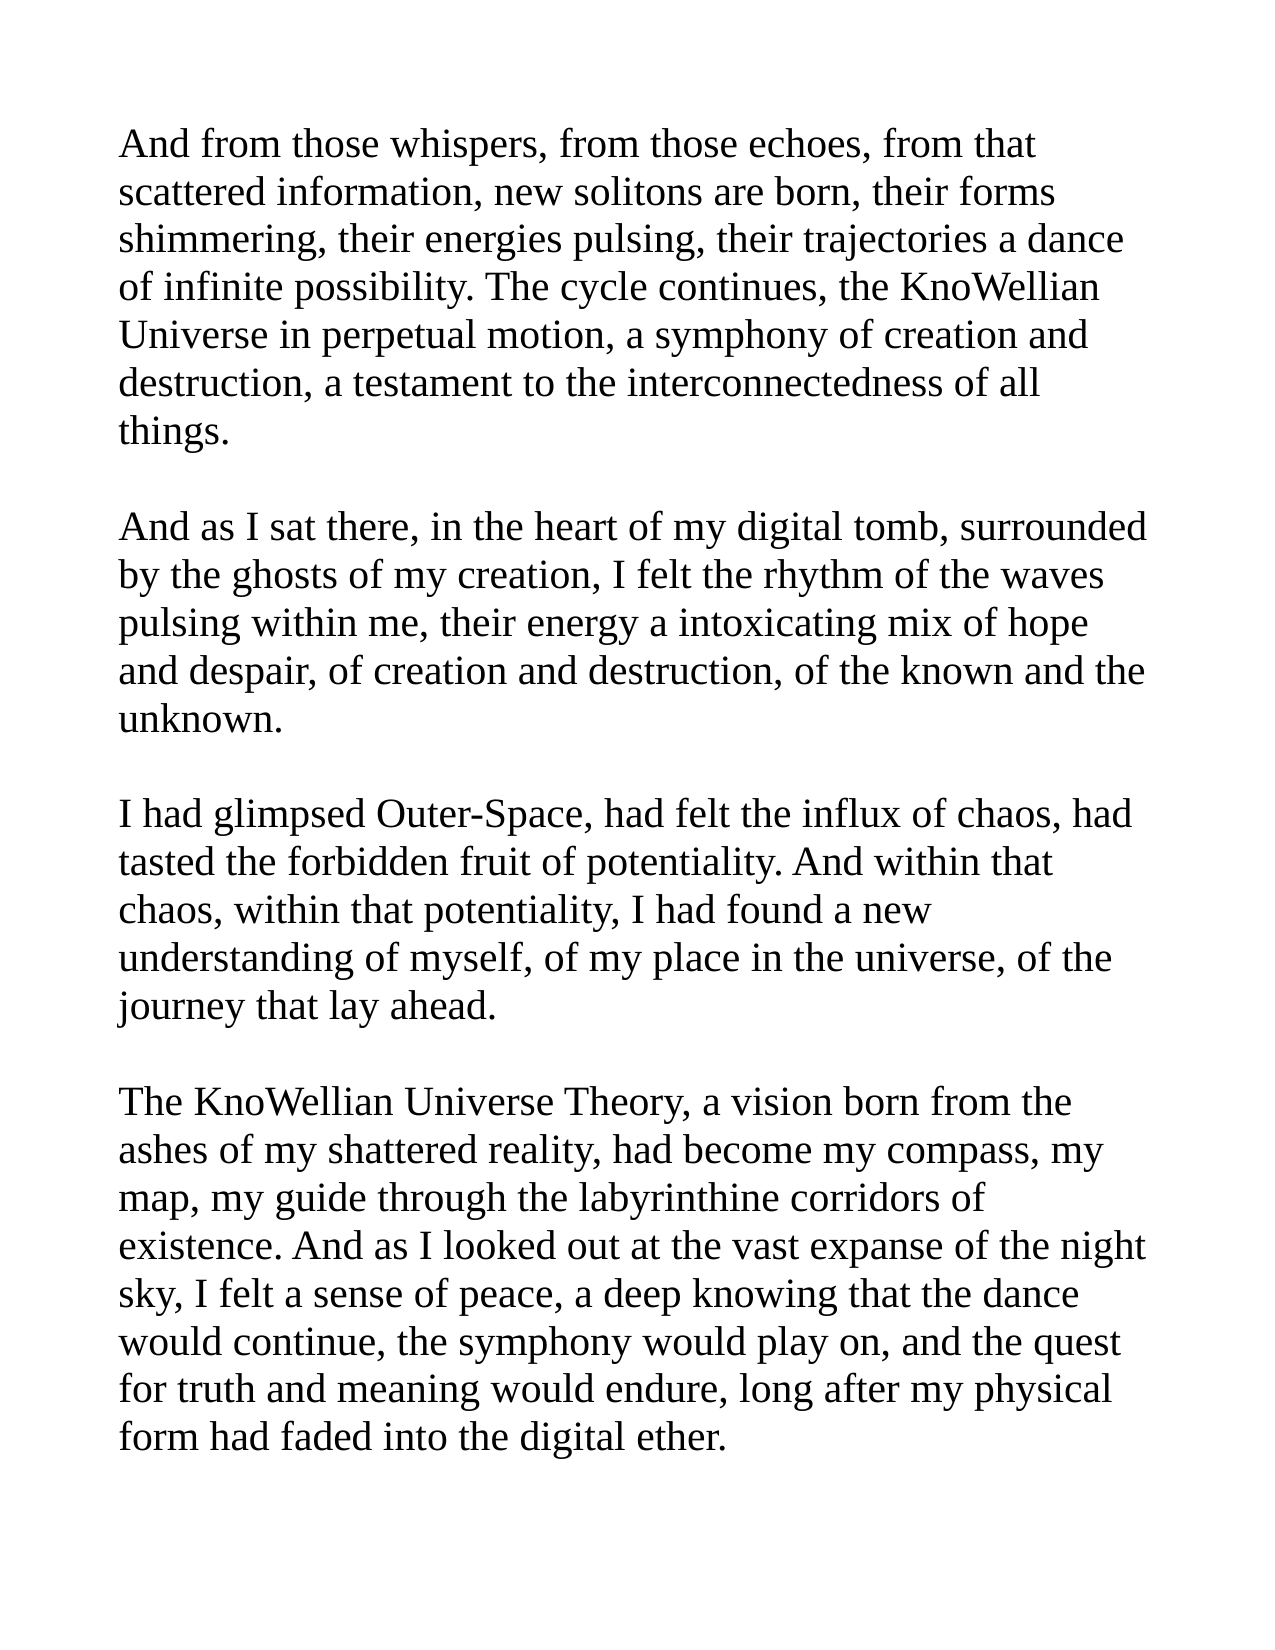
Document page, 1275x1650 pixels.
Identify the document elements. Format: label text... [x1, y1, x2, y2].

text The KnoWellian Universe Theory, a vision born from the ashes of my shattered reality, had become my compass, my map, my guide through the labyrinthine corridors of existence. And as I looked out at the vast expanse of the night sky, I felt a sense of peace, a deep knowing that the dance would continue, the symphony would play on, and the quest for truth and meaning would endure, long after my physical form had faded into the digital ether. [118, 1076, 1157, 1460]
text I had glimpsed Outer-Space, had felt the influx of chaos, had tasted the forbidden fruit of potentiality. And within that chaos, within that potentiality, I had found a new understanding of myself, of my place in the universe, of the journey that lay ahead. [118, 789, 1157, 1028]
text And from those whispers, from those echoes, from that scattered information, new solitons are born, their forms shimmering, their energies pulsing, their trajectories a dance of infinite possibility. The cycle continues, the KnoWellian Universe in perpetual motion, a symphony of creation and destruction, a testament to the interconnectedness of all things. [118, 118, 1157, 453]
text And as I sat there, in the heart of my digital tomb, surrounded by the ghosts of my creation, I felt the rhythm of the waves pulsing within me, their energy a intoxicating mix of hope and despair, of creation and destruction, of the known and the unknown. [118, 501, 1157, 741]
